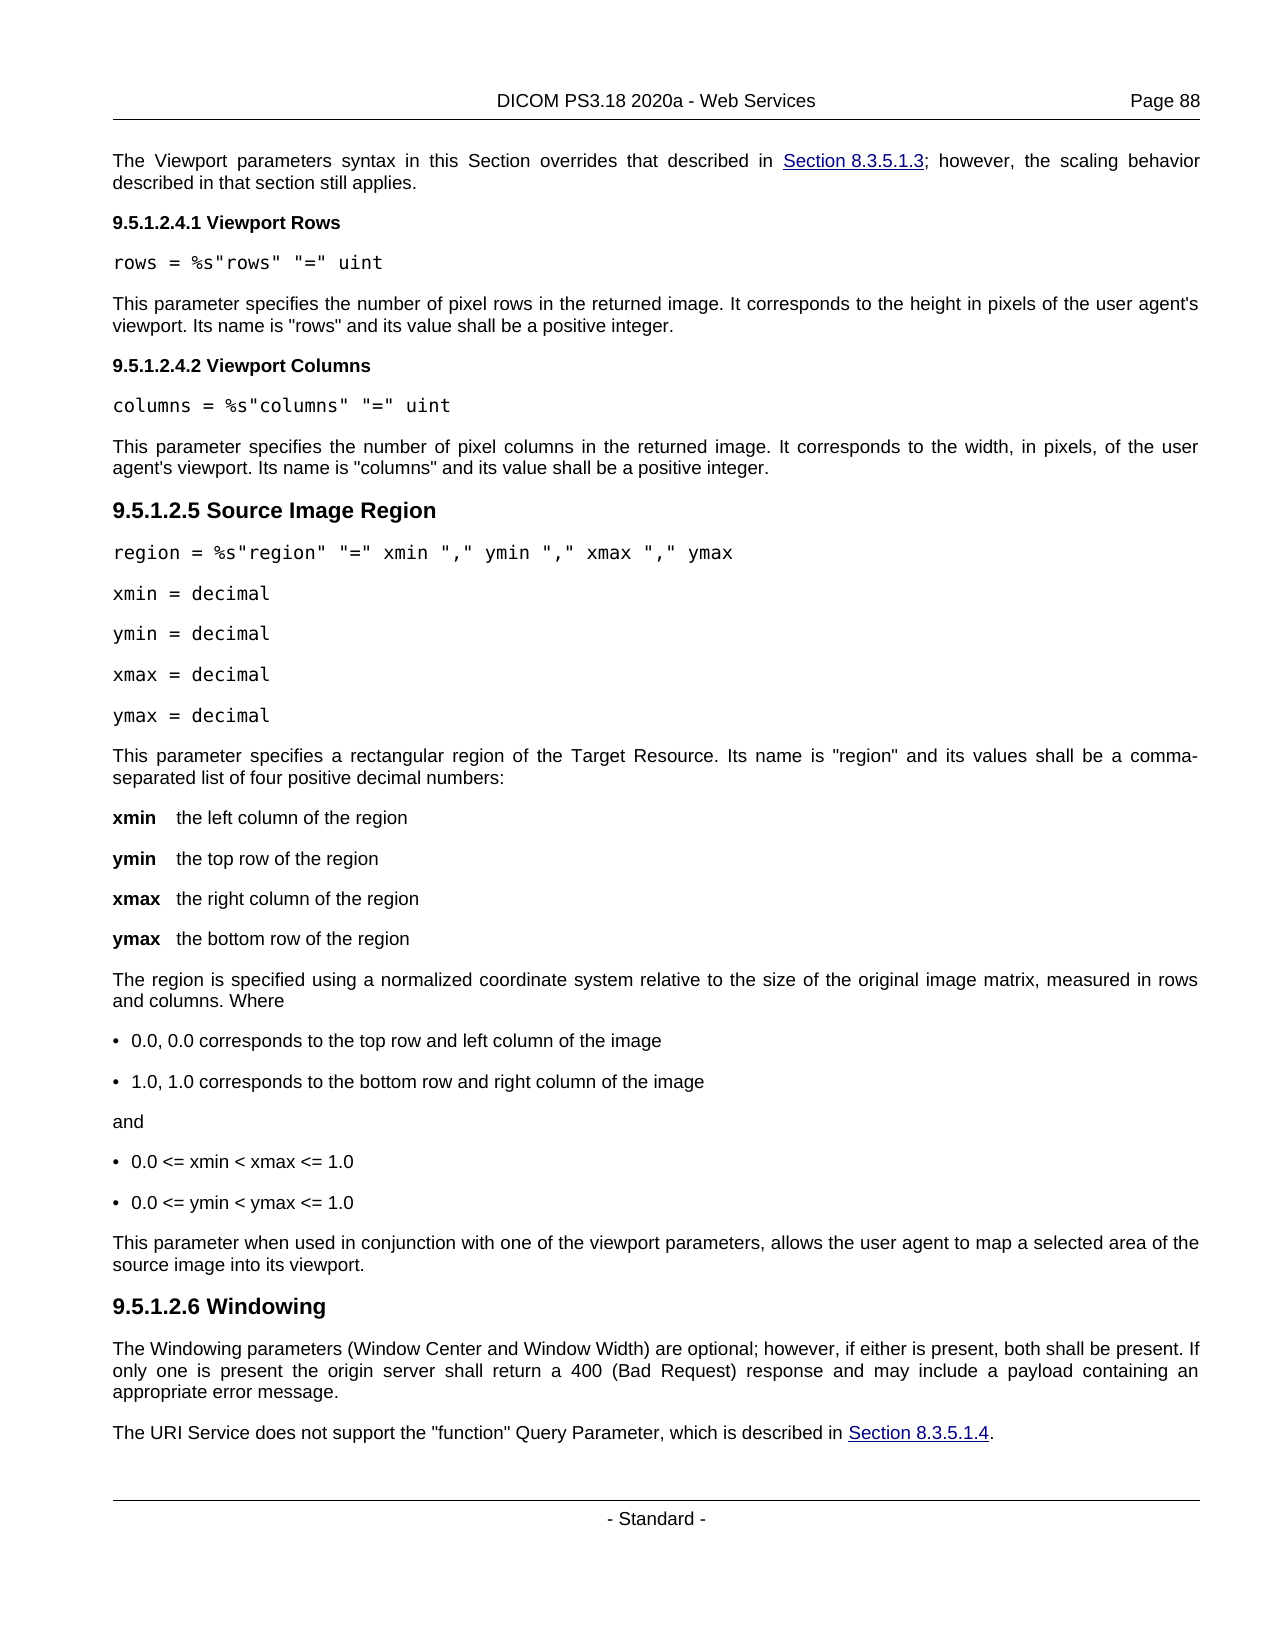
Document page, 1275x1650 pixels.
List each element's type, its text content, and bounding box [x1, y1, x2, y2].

text This parameter when used in conjunction with one of the viewport parameters, allows the user agent to map a selected area of the source image into its viewport. [112, 1232, 1200, 1275]
text 9.5.1.2.5 Source Image Region [112, 497, 1200, 523]
text rows = %s"rows" "=" uint [112, 252, 1200, 274]
text This parameter specifies a rectangular region of the Target Resource. Its name is "region" and its values shall be a comma-separated list of four positive decimal numbers: [112, 745, 1200, 788]
text 9.5.1.2.4.2 Viewport Columns [112, 355, 1200, 376]
text xmin the left column of the region [112, 807, 1200, 829]
text The region is specified using a normalized coordinate system relative to the size of the original image matrix, measured in rows and columns. Where [112, 968, 1200, 1011]
text • 1.0, 1.0 corresponds to the bottom row and right column of the image [112, 1071, 1200, 1092]
text region = %s"region" "=" xmin "," ymin "," xmax "," ymax [112, 542, 1200, 564]
text ymin the top row of the region [112, 847, 1200, 869]
text The Windowing parameters (Window Center and Window Width) are optional; however, if either is present, both shall be present. If only one is present the origin server shall return a 400 (Bad Request) response and may include a payload containing an appropriate error message. [112, 1338, 1200, 1403]
text ymin = decimal [112, 623, 1200, 645]
text xmax the right column of the region [112, 888, 1200, 909]
text • 0.0 <= ymin < ymax <= 1.0 [112, 1191, 1200, 1213]
text xmax = decimal [112, 664, 1200, 686]
text xmin = decimal [112, 583, 1200, 604]
text ymax the bottom row of the region [112, 928, 1200, 949]
text 9.5.1.2.4.1 Viewport Rows [112, 212, 1200, 233]
text The URI Service does not support the "function" Query Parameter, which is described in Section 8.3.5.1.4. [112, 1422, 1200, 1443]
text This parameter specifies the number of pixel rows in the returned image. It corresponds to the height in pixels of the user agent's viewport. Its name is "rows" and its value shall be a positive integer. [112, 293, 1200, 336]
text • 0.0, 0.0 corresponds to the top row and left column of the image [112, 1030, 1200, 1052]
text The Viewport parameters syntax in this Section overrides that described in Section 8.3.5.1.3; however, the scaling behavior described in that section still applies. [112, 150, 1200, 193]
text columns = %s"columns" "=" uint [112, 395, 1200, 417]
text and [112, 1111, 1200, 1132]
text • 0.0 <= xmin < xmax <= 1.0 [112, 1151, 1200, 1173]
text 9.5.1.2.6 Windowing [112, 1294, 1200, 1319]
text This parameter specifies the number of pixel columns in the returned image. It corresponds to the width, in pixels, of the user agent's viewport. Its name is "columns" and its value shall be a positive integer. [112, 436, 1200, 479]
text ymax = decimal [112, 704, 1200, 726]
